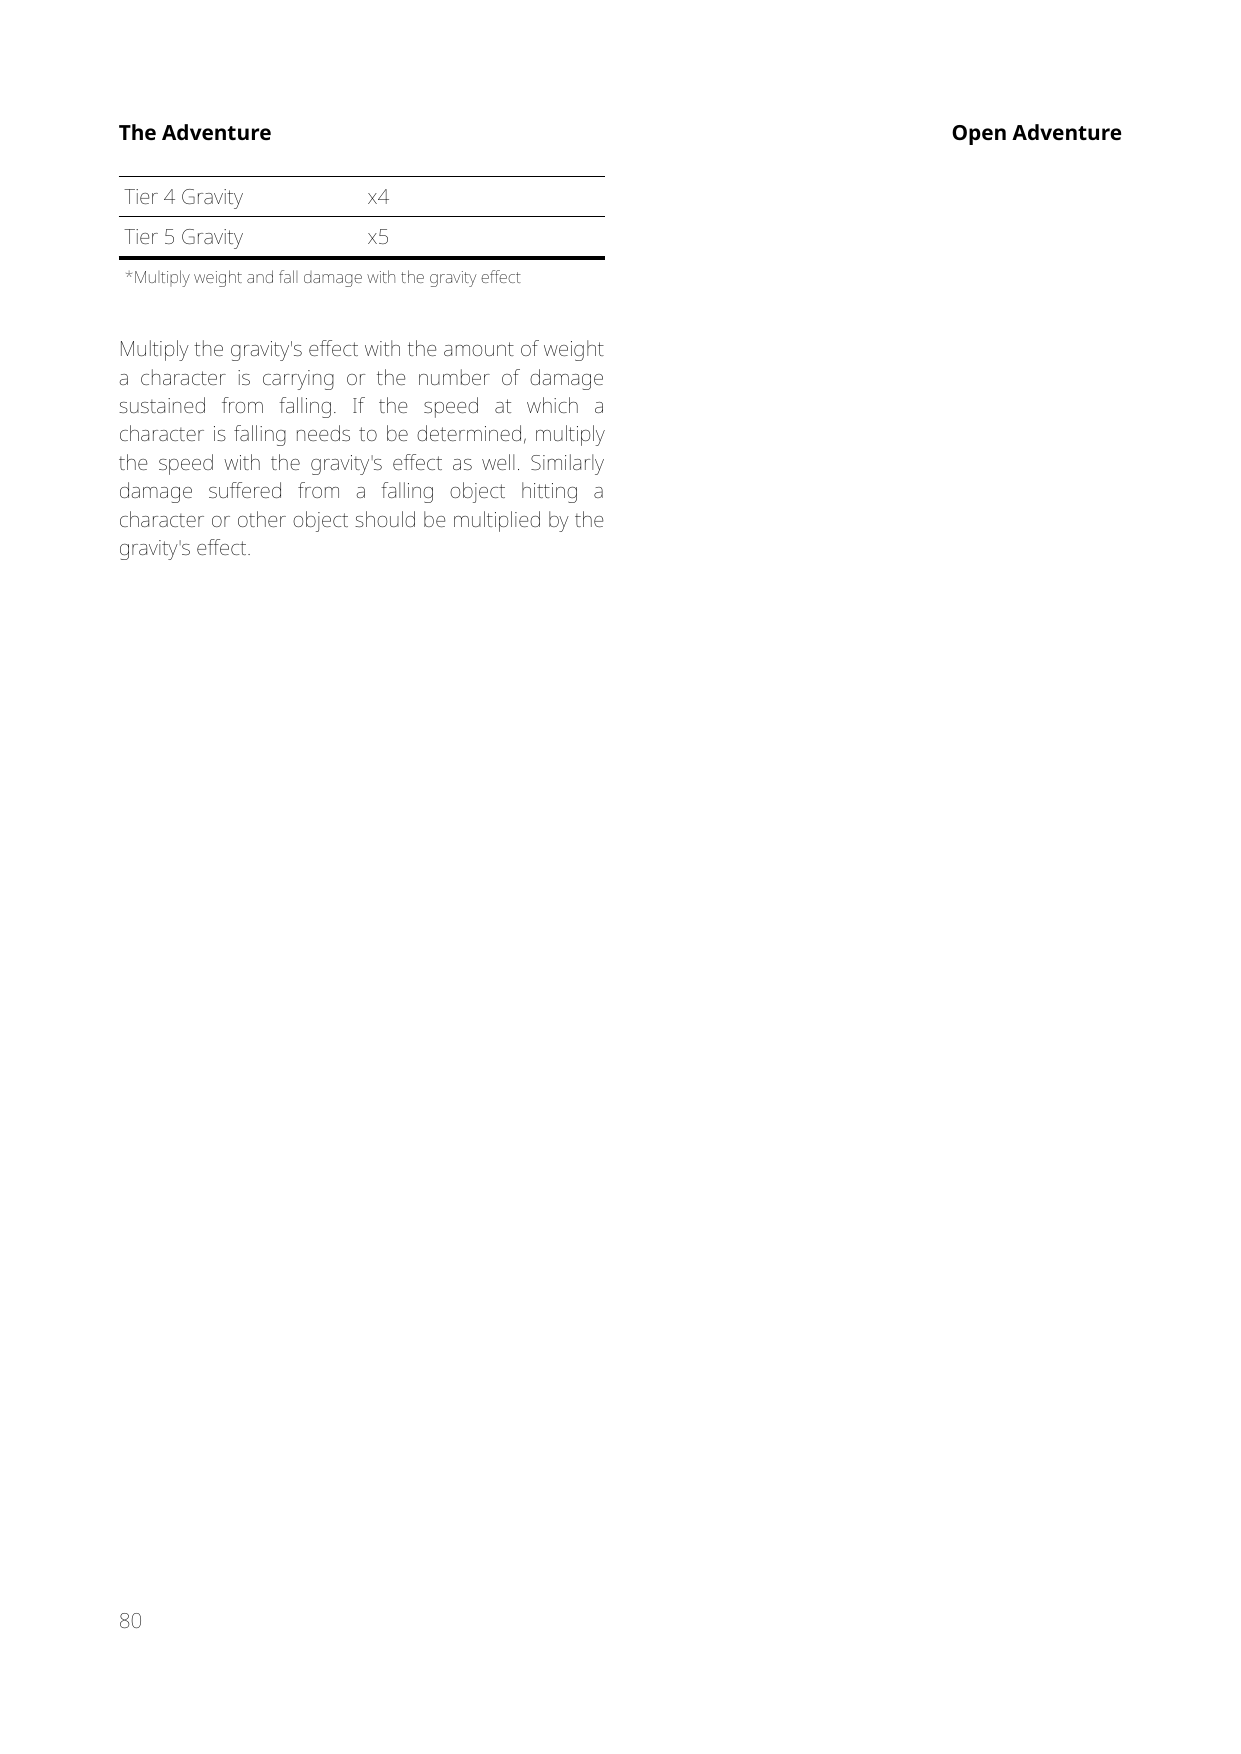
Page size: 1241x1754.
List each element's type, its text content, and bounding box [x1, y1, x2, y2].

table_cell x4 [362, 177, 605, 216]
table_cell Tier 5 Gravity [119, 217, 362, 256]
table_cell Tier 4 Gravity [119, 177, 362, 216]
table_cell x5 [362, 217, 605, 256]
text Multiply the gravity's effect with the amount of weight a character is carrying or the number of damage sustained from falling. If the speed at which a character is falling needs to be determined, multiply the speed with the gravity's effect as well. Similarly damage suffered from a falling object hitting a character or other object should be multiplied by the gravity's effect. [118, 334, 605, 562]
table_cell *Multiply weight and fall damage with the gravity effect [119, 260, 605, 294]
